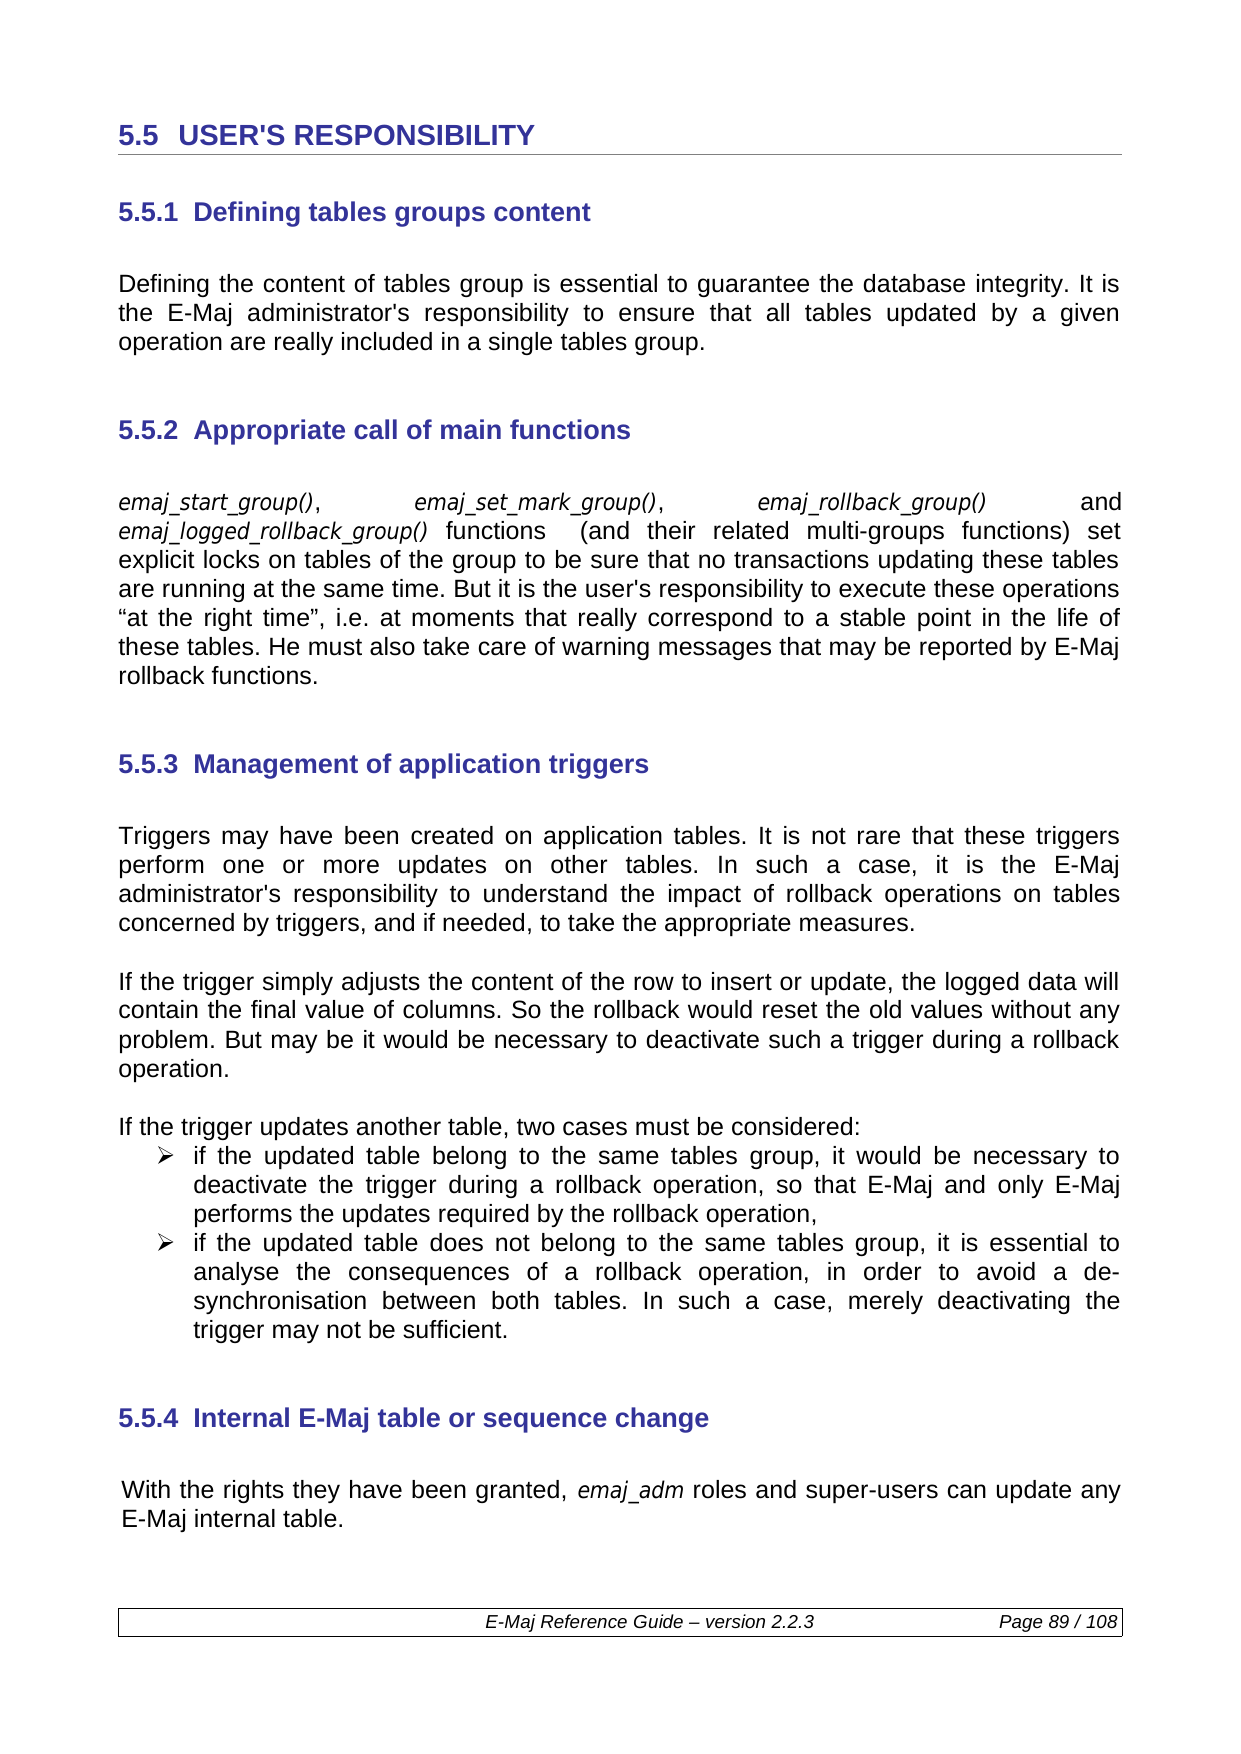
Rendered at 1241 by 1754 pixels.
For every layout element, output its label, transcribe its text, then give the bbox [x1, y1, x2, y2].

subtitle Management of application triggers [118, 748, 1122, 779]
text With the rights they have been granted, emaj_adm roles and super-users can update any E-Maj internal table. [121, 1475, 1122, 1533]
text emaj_start_group(), emaj_set_mark_group(), emaj_rollback_group() and emaj_logged_rollback_group() functions (and their related multi-groups functions) set explicit locks on tables of the group to be sure that no transactions updating these tables are running at the same time. But it is the user's responsibility to execute these operations “at the right time”, i.e. at moments that really correspond to a stable point in the life of these tables. He must also take care of warning messages that may be reported by E-Maj rollback functions. [118, 487, 1122, 690]
list if the updated table does not belong to the same tables group, it is essential to analyse the consequences of a rollback operation, in order to avoid a de-synchronisation between both tables. In such a case, merely deactivating the trigger may not be sufficient. [156, 1228, 1122, 1344]
text Defining the content of tables group is essential to guarantee the database integrity. It is the E-Maj administrator's responsibility to ensure that all tables updated by a given operation are really included in a single tables group. [118, 269, 1122, 356]
subtitle User's responsibility [118, 118, 1122, 154]
text If the trigger updates another table, two cases must be considered: [118, 1112, 1122, 1141]
text Triggers may have been created on application tables. It is not rare that these triggers perform one or more updates on other tables. In such a case, it is the E-Maj administrator's responsibility to understand the impact of rollback operations on tables concerned by triggers, and if needed, to take the appropriate measures. [118, 821, 1122, 937]
list if the updated table belong to the same tables group, it would be necessary to deactivate the trigger during a rollback operation, so that E-Maj and only E-Maj performs the updates required by the rollback operation, [156, 1141, 1122, 1228]
text If the trigger simply adjusts the content of the row to insert or update, the logged data will contain the final value of columns. So the rollback would reset the old values without any problem. But may be it would be necessary to deactivate such a trigger during a rollback operation. [118, 966, 1122, 1083]
subtitle Appropriate call of main functions [118, 414, 1122, 445]
subtitle Defining tables groups content [118, 196, 1122, 227]
subtitle Internal E-Maj table or sequence change [118, 1402, 1122, 1433]
